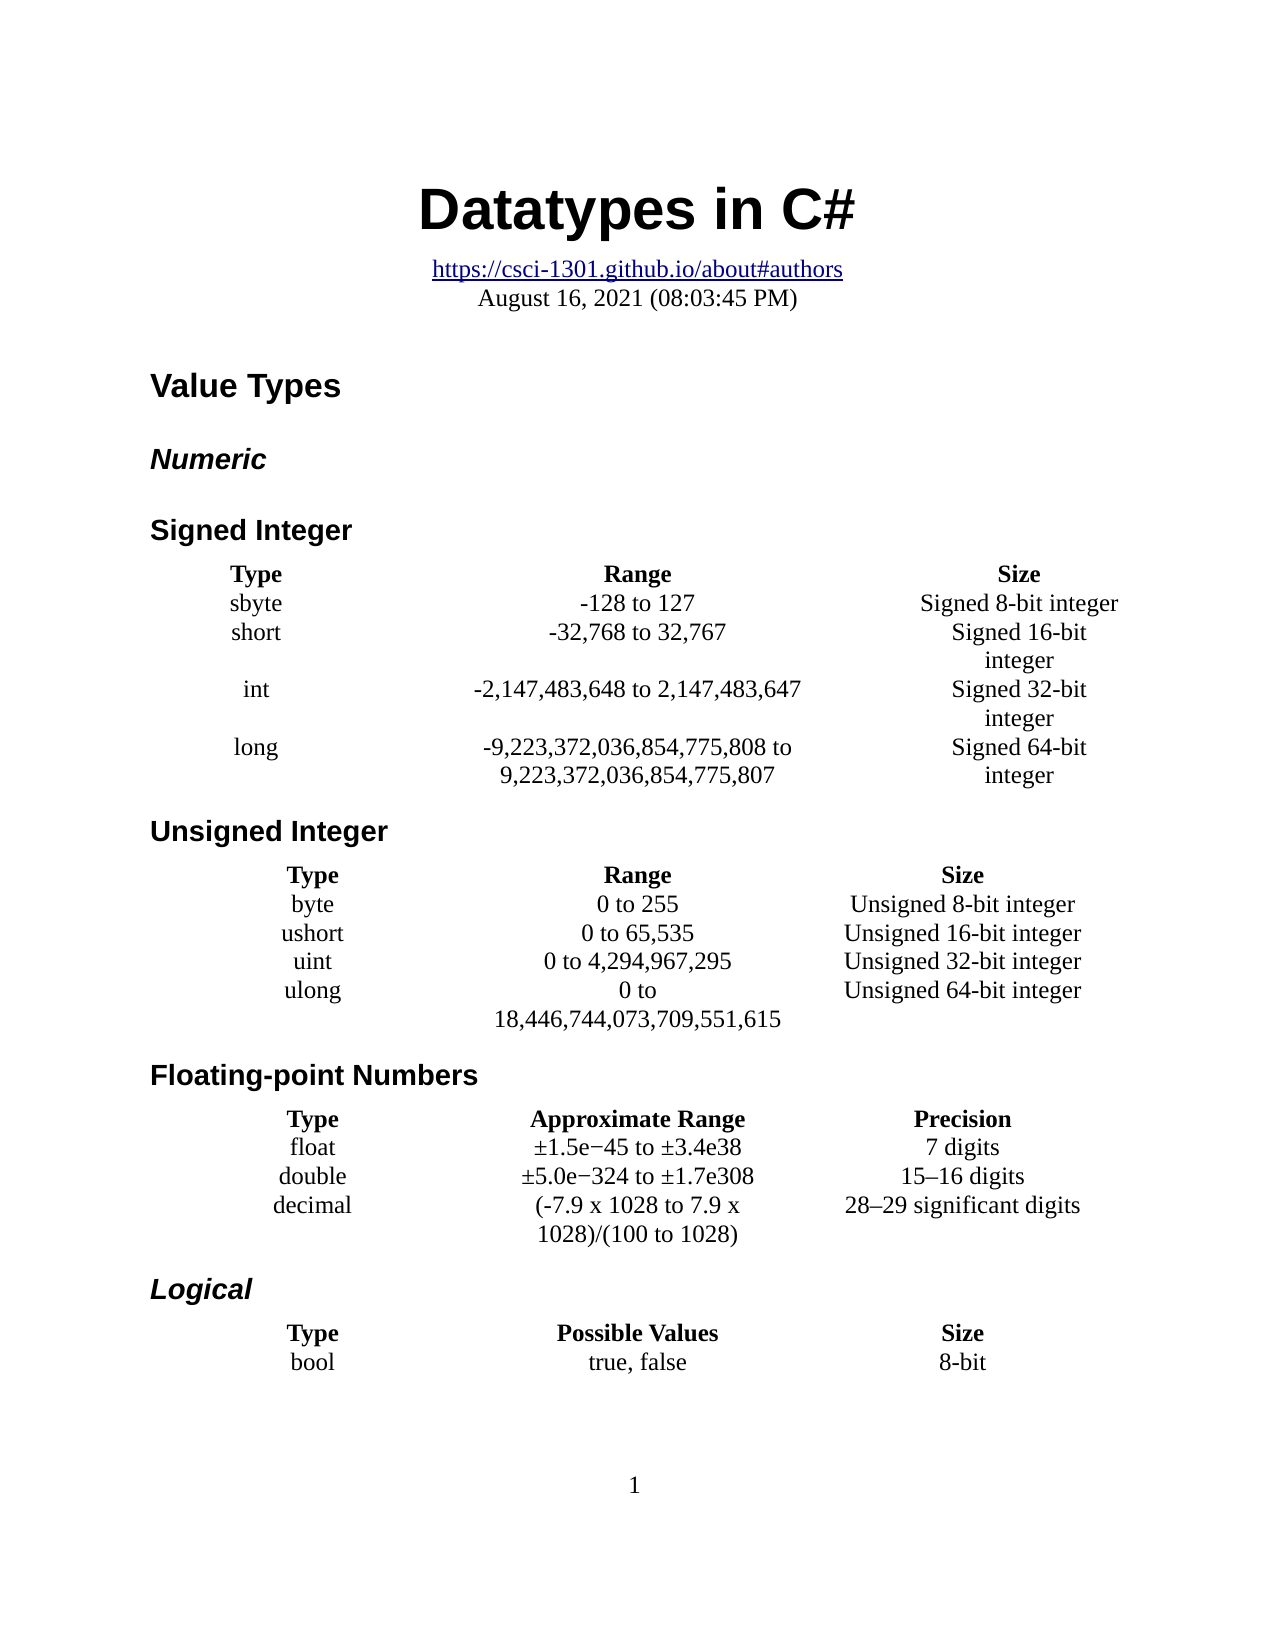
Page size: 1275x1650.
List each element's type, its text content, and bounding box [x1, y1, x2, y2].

table_cell double [150, 1161, 475, 1190]
table_cell -9,223,372,036,854,775,808 to 9,223,372,036,854,775,807 [362, 732, 913, 789]
table_cell Unsigned 64-bit integer [800, 975, 1125, 1033]
table_cell Unsigned 8-bit integer [800, 889, 1125, 918]
table_header Approximate Range [475, 1104, 800, 1132]
table_header Type [150, 559, 362, 588]
table_header Type [150, 860, 475, 889]
table_cell true, false [475, 1347, 800, 1376]
table_header Range [475, 860, 800, 889]
table_cell 0 to 65,535 [475, 918, 800, 946]
table_header Size [800, 860, 1125, 889]
table_cell Signed 32-bit integer [913, 674, 1125, 732]
title Datatypes in C# [150, 175, 1125, 242]
table_cell 28–29 significant digits [800, 1190, 1125, 1247]
table_cell Unsigned 32-bit integer [800, 946, 1125, 975]
table_cell long [150, 732, 362, 789]
table_cell 15–16 digits [800, 1161, 1125, 1190]
table_cell decimal [150, 1190, 475, 1247]
table_header Possible Values [475, 1319, 800, 1347]
table_cell bool [150, 1347, 475, 1376]
table_cell ulong [150, 975, 475, 1033]
table_cell Signed 16-bit integer [913, 617, 1125, 674]
table_cell (-7.9 x 1028 to 7.9 x 1028)/(100 to 1028) [475, 1190, 800, 1247]
table_header Size [800, 1319, 1125, 1347]
table_cell short [150, 617, 362, 674]
table_cell uint [150, 946, 475, 975]
table_cell ±5.0e−324 to ±1.7e308 [475, 1161, 800, 1190]
table_cell ±1.5e−45 to ±3.4e38 [475, 1133, 800, 1161]
table_cell -32,768 to 32,767 [362, 617, 913, 674]
table_cell 7 digits [800, 1133, 1125, 1161]
table_header Type [150, 1104, 475, 1132]
table_cell 0 to 18,446,744,073,709,551,615 [475, 975, 800, 1033]
table_cell 0 to 4,294,967,295 [475, 946, 800, 975]
subtitle Signed Integer [150, 513, 1125, 547]
table_cell Signed 64-bit integer [913, 732, 1125, 789]
table_header Size [913, 559, 1125, 588]
subtitle Logical [150, 1272, 1125, 1306]
table_cell -128 to 127 [362, 588, 913, 617]
table_cell sbyte [150, 588, 362, 617]
table_cell -2,147,483,648 to 2,147,483,647 [362, 674, 913, 732]
table_cell float [150, 1133, 475, 1161]
subtitle Value Types [150, 366, 1125, 404]
table_cell 0 to 255 [475, 889, 800, 918]
table_header Type [150, 1319, 475, 1347]
table_cell ushort [150, 918, 475, 946]
table_cell byte [150, 889, 475, 918]
table_header Precision [800, 1104, 1125, 1132]
text August 16, 2021 (08:03:45 PM) [150, 283, 1125, 312]
table_cell Unsigned 16-bit integer [800, 918, 1125, 946]
subtitle Unsigned Integer [150, 814, 1125, 848]
subtitle Numeric [150, 442, 1125, 476]
table_cell Signed 8-bit integer [913, 588, 1125, 617]
subtitle Floating-point Numbers [150, 1058, 1125, 1091]
text https://csci-1301.github.io/about#authors [150, 254, 1125, 283]
table_cell int [150, 674, 362, 732]
table_cell 8-bit [800, 1347, 1125, 1376]
table_header Range [362, 559, 913, 588]
